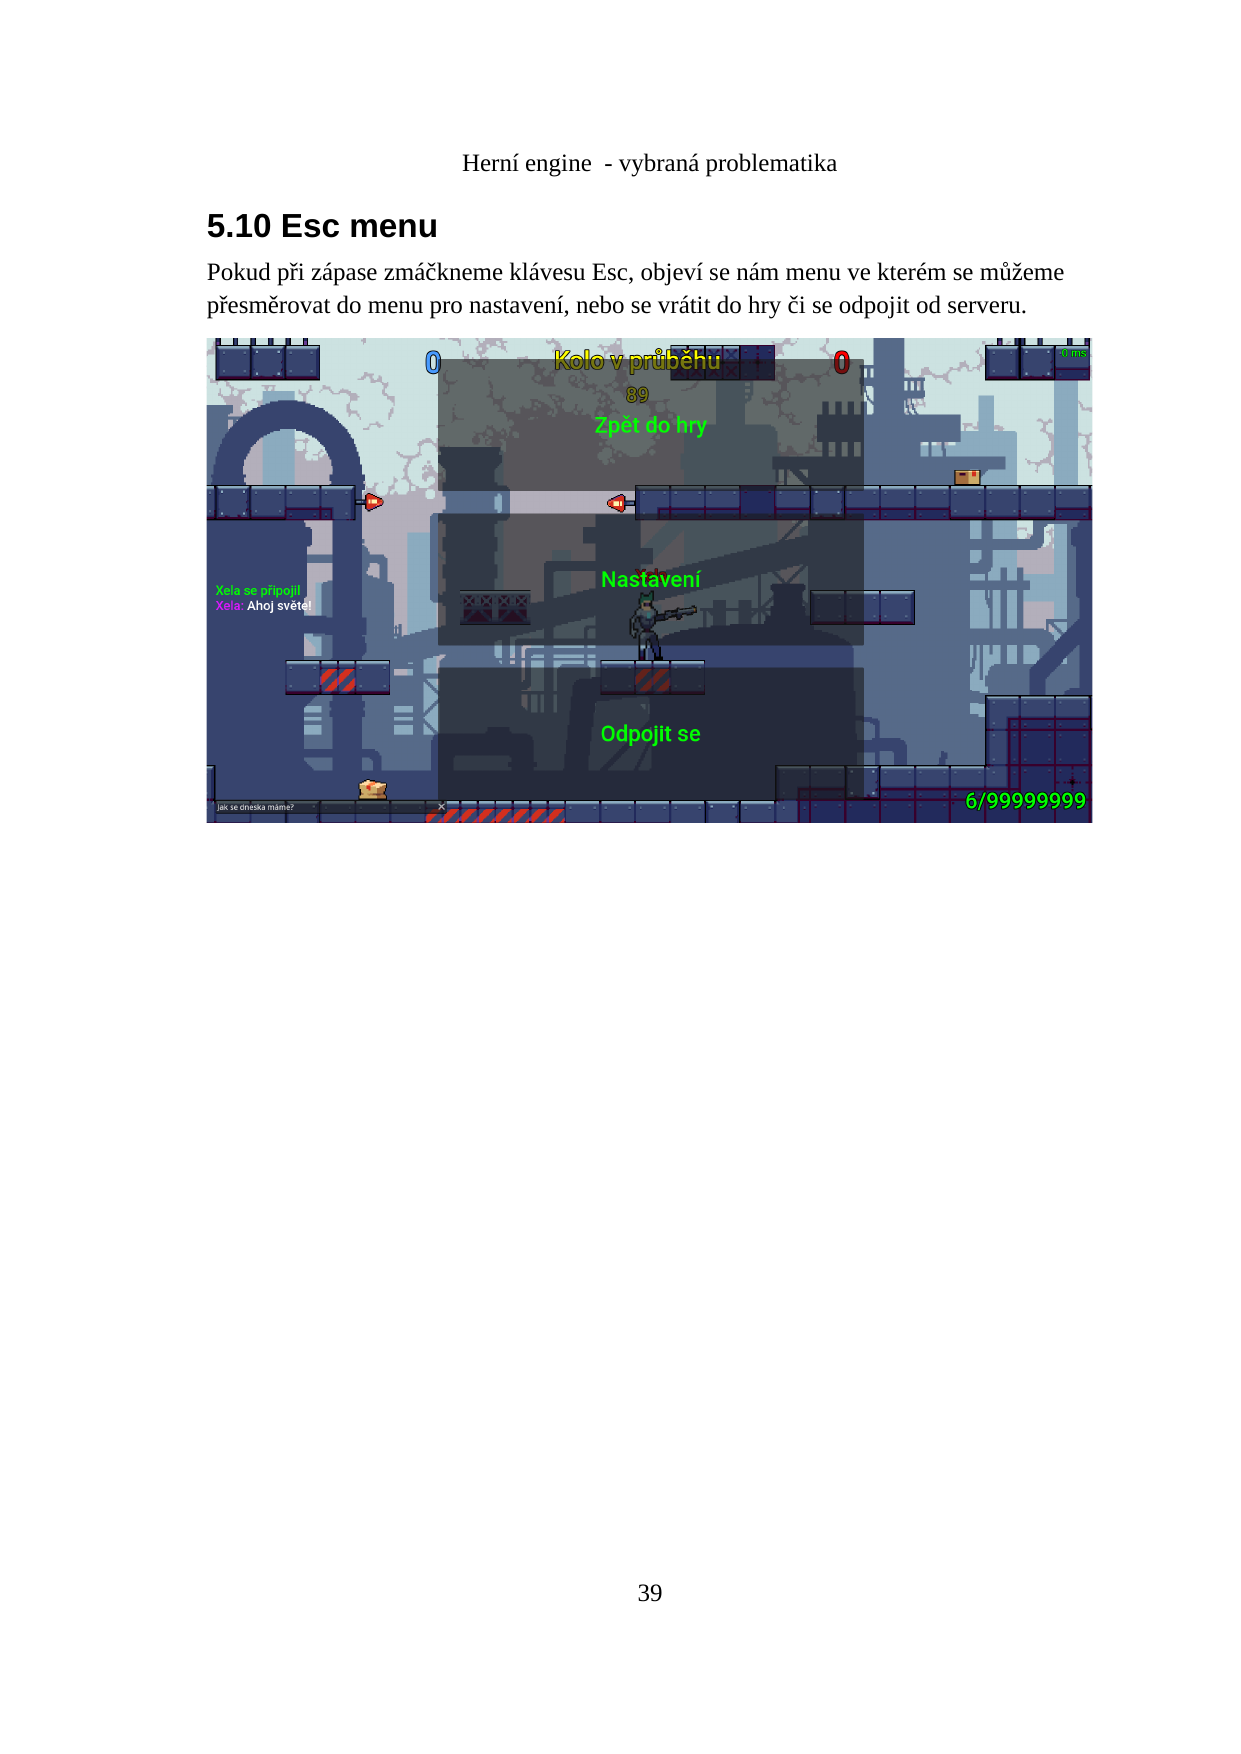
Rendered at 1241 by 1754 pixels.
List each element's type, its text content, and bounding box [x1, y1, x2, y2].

picture [206, 338, 1093, 823]
subtitle Esc menu [207, 207, 1093, 245]
text Pokud při zápase zmáčkneme klávesu Esc, objeví se nám menu ve kterém se můžeme přesměrovat do menu pro nastavení, nebo se vrátit do hry či se odpojit od serveru. [207, 257, 1093, 319]
